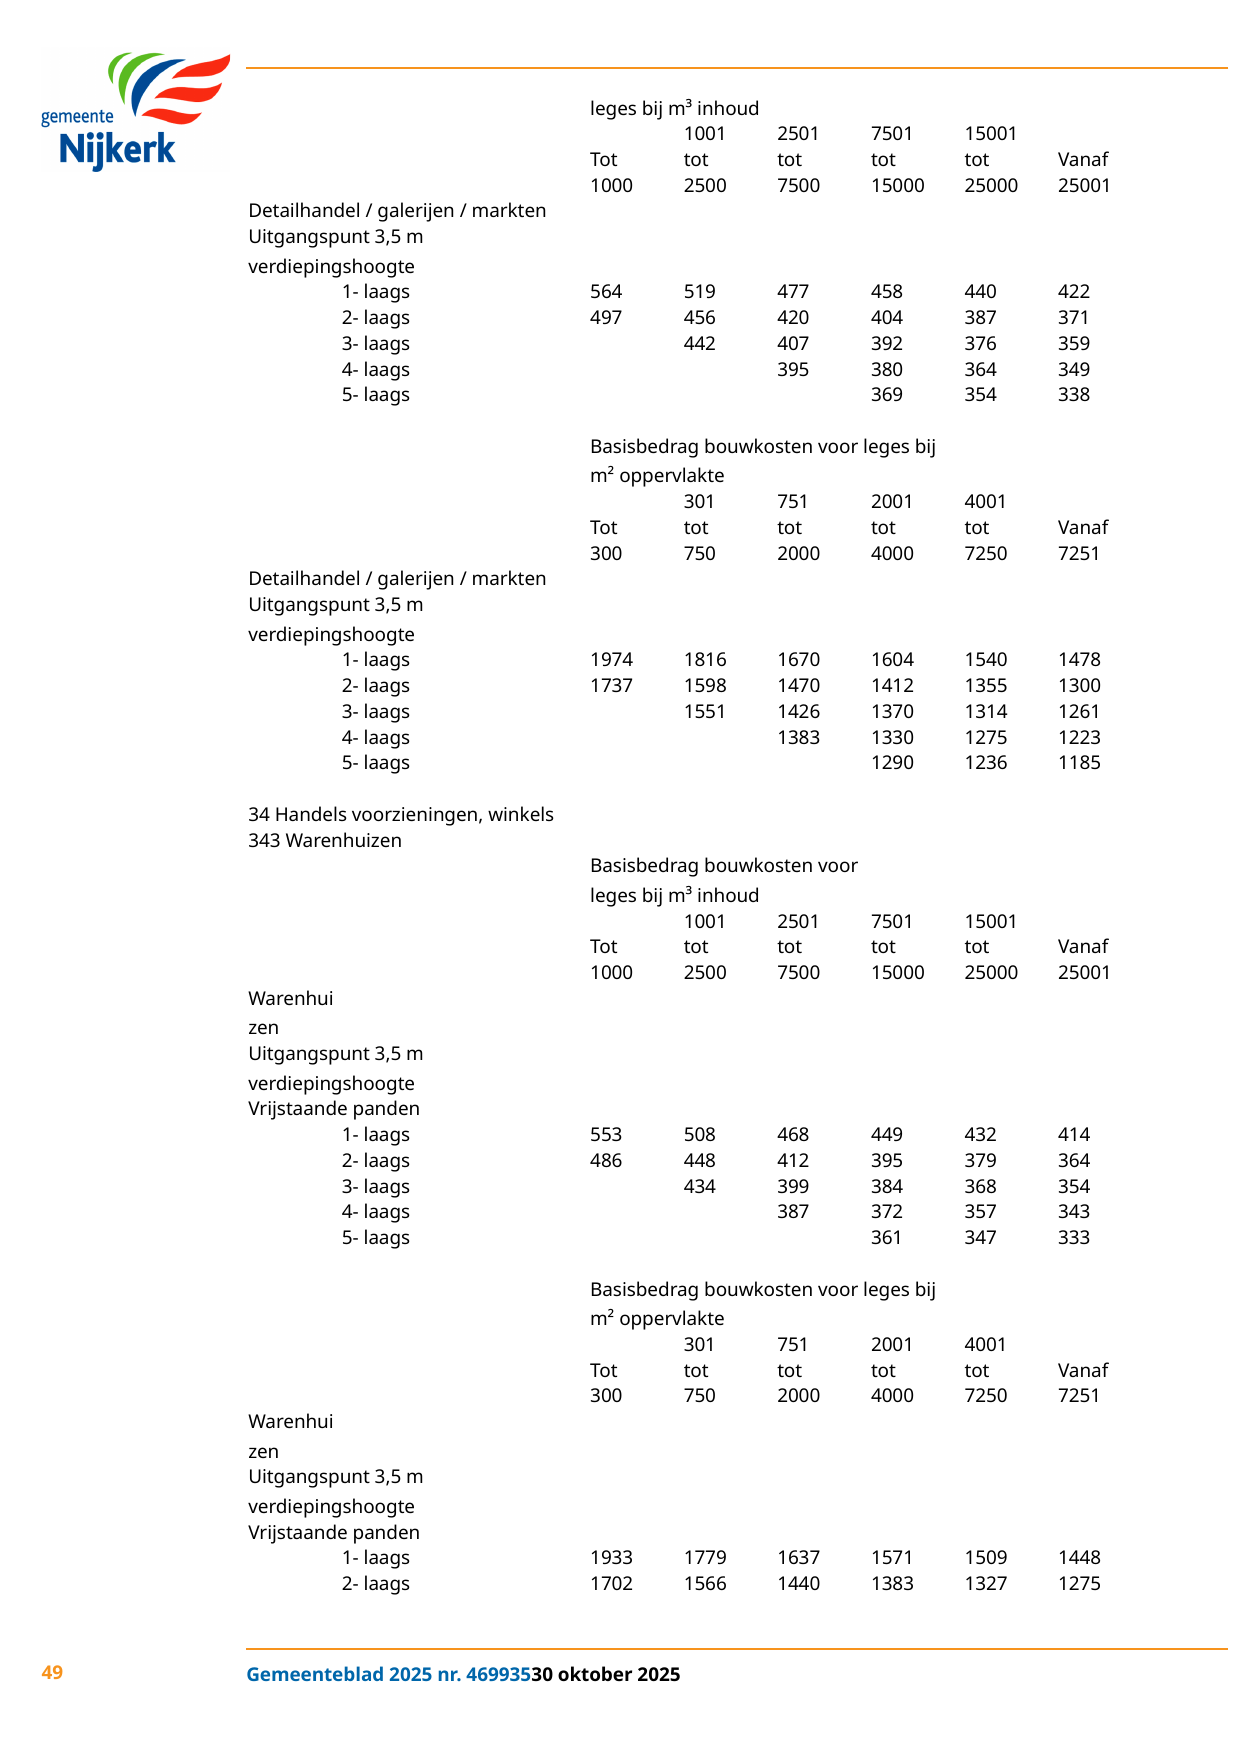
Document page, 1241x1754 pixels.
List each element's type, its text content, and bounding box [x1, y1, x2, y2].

table_cell tot [777, 934, 871, 959]
table_cell [777, 985, 871, 1040]
table_cell Vanaf [1058, 146, 1152, 172]
table_cell [964, 853, 1058, 908]
table_cell [871, 1464, 964, 1519]
table_cell [342, 934, 590, 959]
table_cell [590, 1331, 683, 1357]
table_cell [964, 1096, 1058, 1121]
table_cell 4000 [871, 540, 964, 566]
table_cell 1- laags [342, 1121, 590, 1147]
table_cell 372 [871, 1199, 964, 1224]
table_cell [590, 198, 683, 223]
table_cell 477 [777, 279, 871, 304]
table_cell [248, 647, 342, 672]
table_cell [248, 750, 342, 775]
table_cell tot [871, 1357, 964, 1382]
table_cell [684, 408, 777, 433]
table_cell 384 [871, 1173, 964, 1198]
table_cell [248, 1224, 342, 1250]
table_cell 750 [684, 540, 777, 566]
table_cell [964, 985, 1058, 1040]
table_cell 2- laags [342, 305, 590, 330]
table_cell [248, 540, 342, 566]
table_cell 1737 [590, 673, 683, 698]
table_cell 1412 [871, 673, 964, 698]
table_cell 3- laags [342, 698, 590, 724]
table_cell [684, 382, 777, 407]
table_cell [871, 224, 964, 279]
table_cell tot [684, 514, 777, 540]
table_cell 1551 [684, 698, 777, 724]
table_cell 376 [964, 330, 1058, 356]
table_cell [871, 1096, 964, 1121]
table_cell 440 [964, 279, 1058, 304]
table_cell [248, 775, 342, 801]
table_cell [1058, 985, 1152, 1040]
table_cell [871, 827, 964, 852]
table_cell 2- laags [342, 673, 590, 698]
table_cell [1058, 198, 1152, 223]
table_cell [590, 1199, 683, 1224]
table_cell Basisbedrag bouwkosten voor leges bij m² oppervlakte [590, 433, 964, 488]
table_cell 564 [590, 279, 683, 304]
table_cell 1300 [1058, 673, 1152, 698]
table_cell [964, 1519, 1058, 1544]
table_cell [1058, 1464, 1152, 1519]
table_cell [684, 1250, 777, 1276]
table_cell [590, 775, 683, 801]
table_cell [590, 408, 683, 433]
table_cell 357 [964, 1199, 1058, 1224]
table_cell [248, 514, 342, 540]
table_cell [590, 1250, 683, 1276]
table_cell 751 [777, 1331, 871, 1357]
table_cell 4000 [871, 1383, 964, 1408]
table_cell 1185 [1058, 750, 1152, 775]
table_cell 354 [1058, 1173, 1152, 1198]
table_cell 458 [871, 279, 964, 304]
table_cell 1702 [590, 1570, 683, 1596]
table_cell [248, 934, 342, 959]
table_cell [684, 566, 777, 591]
table_cell [342, 959, 590, 985]
table_cell 7501 [871, 908, 964, 933]
table_cell 497 [590, 305, 683, 330]
table_cell [964, 801, 1058, 827]
table_cell 25001 [1058, 959, 1152, 985]
table_cell Basisbedrag bouwkosten voor leges bij m² oppervlakte [590, 1276, 964, 1331]
table_cell 395 [777, 356, 871, 382]
table_cell [684, 1040, 777, 1096]
table_cell [248, 853, 342, 908]
table_cell 5- laags [342, 1224, 590, 1250]
table_cell 1974 [590, 647, 683, 672]
table_cell 380 [871, 356, 964, 382]
table_cell [871, 1250, 964, 1276]
table_cell [684, 1096, 777, 1121]
table_cell 434 [684, 1173, 777, 1198]
table_cell [871, 1040, 964, 1096]
table_cell Tot [590, 1357, 683, 1382]
table_cell 15000 [871, 959, 964, 985]
table_cell 412 [777, 1147, 871, 1173]
table_cell [248, 1250, 342, 1276]
table_cell [590, 382, 683, 407]
table_cell [1058, 95, 1152, 121]
table_cell 1426 [777, 698, 871, 724]
table_cell 300 [590, 540, 683, 566]
table_cell 1440 [777, 1570, 871, 1596]
table_cell [1058, 121, 1152, 146]
table_cell [590, 985, 683, 1040]
table_cell 371 [1058, 305, 1152, 330]
table_cell tot [777, 146, 871, 172]
table_cell [1058, 489, 1152, 514]
table_cell 369 [871, 382, 964, 407]
table_cell 432 [964, 1121, 1058, 1147]
table_cell [590, 1224, 683, 1250]
table_cell [964, 827, 1058, 852]
table_cell [964, 591, 1058, 647]
table_cell [964, 775, 1058, 801]
table_cell 1598 [684, 673, 777, 698]
table_cell [684, 1224, 777, 1250]
table_cell Uitgangspunt 3,5 m verdiepingshoogte [248, 1464, 590, 1519]
table_cell 1290 [871, 750, 964, 775]
table_cell [590, 698, 683, 724]
table_cell tot [964, 1357, 1058, 1382]
table_cell [342, 1383, 590, 1408]
table_cell [342, 908, 590, 933]
table_cell [590, 566, 683, 591]
table_cell tot [871, 934, 964, 959]
table_cell [342, 985, 590, 1040]
table_cell [684, 1519, 777, 1544]
table_cell [1058, 1250, 1152, 1276]
table_cell 361 [871, 1224, 964, 1250]
table_cell [777, 1464, 871, 1519]
table_cell [1058, 1408, 1152, 1463]
table_cell 2500 [684, 959, 777, 985]
table_cell 448 [684, 1147, 777, 1173]
table_cell [248, 1121, 342, 1147]
table_cell [1058, 801, 1152, 827]
table_cell [248, 356, 342, 382]
table_cell [1058, 566, 1152, 591]
table_cell [964, 1408, 1058, 1463]
table_cell 301 [684, 489, 777, 514]
table_cell [590, 724, 683, 749]
table_cell tot [871, 146, 964, 172]
table_cell [248, 305, 342, 330]
table_cell 468 [777, 1121, 871, 1147]
table_cell [871, 198, 964, 223]
table_cell [777, 775, 871, 801]
picture [41, 47, 231, 172]
table_cell [248, 698, 342, 724]
table_cell tot [684, 146, 777, 172]
table_cell 404 [871, 305, 964, 330]
table_cell Uitgangspunt 3,5 m verdiepingshoogte [248, 591, 590, 647]
table_cell 1275 [964, 724, 1058, 749]
table_cell 1509 [964, 1545, 1058, 1570]
table_cell 395 [871, 1147, 964, 1173]
table_cell [590, 1408, 683, 1463]
table_cell 1275 [1058, 1570, 1152, 1596]
table_cell 1478 [1058, 647, 1152, 672]
table_cell 1637 [777, 1545, 871, 1570]
table_cell 1604 [871, 647, 964, 672]
table_cell [1058, 433, 1152, 488]
table_cell [342, 146, 590, 172]
table_cell 1223 [1058, 724, 1152, 749]
table_cell [248, 1199, 342, 1224]
table_cell tot [777, 1357, 871, 1382]
table_cell 1383 [777, 724, 871, 749]
table_cell 7500 [777, 172, 871, 198]
table_cell [871, 566, 964, 591]
table_cell [342, 1276, 590, 1331]
table_cell [777, 382, 871, 407]
table_cell [342, 853, 590, 908]
table_cell 15001 [964, 908, 1058, 933]
table_cell [964, 1250, 1058, 1276]
table_cell [684, 1408, 777, 1463]
table_cell [684, 827, 777, 852]
table_cell 1470 [777, 673, 871, 698]
table_cell 1571 [871, 1545, 964, 1570]
table_cell tot [964, 514, 1058, 540]
table_cell leges bij m³ inhoud [590, 95, 871, 121]
table_cell tot [871, 514, 964, 540]
table_cell 354 [964, 382, 1058, 407]
table_cell [342, 540, 590, 566]
table_cell 1816 [684, 647, 777, 672]
table_cell 1001 [684, 908, 777, 933]
table_cell [248, 146, 342, 172]
table_cell 5- laags [342, 750, 590, 775]
table_cell 7250 [964, 1383, 1058, 1408]
table_cell [248, 724, 342, 749]
table_cell 553 [590, 1121, 683, 1147]
table_cell [777, 1040, 871, 1096]
table_cell 1000 [590, 959, 683, 985]
table_cell [964, 566, 1058, 591]
table_cell [590, 330, 683, 356]
table_cell 3- laags [342, 1173, 590, 1198]
table_cell 15000 [871, 172, 964, 198]
table_cell 7250 [964, 540, 1058, 566]
table_cell [1058, 1519, 1152, 1544]
table_cell [777, 1408, 871, 1463]
table_cell [1058, 908, 1152, 933]
table_cell [248, 433, 342, 488]
table_cell [590, 1040, 683, 1096]
table_cell [248, 172, 342, 198]
table_cell 1383 [871, 1570, 964, 1596]
table_cell [590, 591, 683, 647]
table_cell [590, 1519, 683, 1544]
table_cell [590, 827, 683, 852]
table_cell 519 [684, 279, 777, 304]
table_cell 379 [964, 1147, 1058, 1173]
table_cell [871, 1519, 964, 1544]
table_cell 15001 [964, 121, 1058, 146]
table_cell [342, 775, 590, 801]
table_cell Tot [590, 934, 683, 959]
table_cell 449 [871, 1121, 964, 1147]
table_cell [777, 566, 871, 591]
table_cell 359 [1058, 330, 1152, 356]
table_cell [248, 1545, 342, 1570]
table_cell Detailhandel / galerijen / markten [248, 198, 590, 223]
table_cell [871, 853, 964, 908]
table_cell [684, 750, 777, 775]
table_cell 392 [871, 330, 964, 356]
table_cell Vanaf [1058, 1357, 1152, 1382]
table_cell [684, 801, 777, 827]
table_cell 1330 [871, 724, 964, 749]
table_cell [777, 827, 871, 852]
table_cell 456 [684, 305, 777, 330]
table_cell 4- laags [342, 724, 590, 749]
table_cell 25000 [964, 959, 1058, 985]
table_cell [248, 408, 342, 433]
table_cell 508 [684, 1121, 777, 1147]
table_cell Uitgangspunt 3,5 m verdiepingshoogte [248, 1040, 590, 1096]
table_cell [1058, 591, 1152, 647]
table_cell [590, 356, 683, 382]
table_cell 1540 [964, 647, 1058, 672]
table_cell 750 [684, 1383, 777, 1408]
table_cell [964, 198, 1058, 223]
table_cell [342, 1357, 590, 1382]
table_cell [684, 198, 777, 223]
table_cell 1355 [964, 673, 1058, 698]
table_cell [248, 489, 342, 514]
table_cell [964, 1276, 1058, 1331]
table_cell 1- laags [342, 647, 590, 672]
table_cell [964, 433, 1058, 488]
table_cell tot [964, 934, 1058, 959]
table_cell 4- laags [342, 356, 590, 382]
table_cell 407 [777, 330, 871, 356]
table_cell [684, 724, 777, 749]
table_cell [248, 330, 342, 356]
table_cell 1- laags [342, 279, 590, 304]
table_cell 1933 [590, 1545, 683, 1570]
table_cell 2- laags [342, 1570, 590, 1596]
table_cell 1001 [684, 121, 777, 146]
table_cell 387 [777, 1199, 871, 1224]
table_cell [1058, 775, 1152, 801]
table_cell 364 [1058, 1147, 1152, 1173]
table_cell [342, 514, 590, 540]
table_cell 442 [684, 330, 777, 356]
table_cell [684, 985, 777, 1040]
table_cell 338 [1058, 382, 1152, 407]
table_cell Vanaf [1058, 514, 1152, 540]
table_cell 7251 [1058, 540, 1152, 566]
table_cell [248, 1331, 342, 1357]
table_cell Vrijstaande panden [248, 1519, 590, 1544]
table_cell 414 [1058, 1121, 1152, 1147]
table_cell 301 [684, 1331, 777, 1357]
table_cell 1- laags [342, 1545, 590, 1570]
table_cell 343 Warenhuizen [248, 827, 590, 852]
table_cell Tot [590, 146, 683, 172]
table_cell [248, 279, 342, 304]
table_cell 2501 [777, 908, 871, 933]
table_cell [871, 801, 964, 827]
table_cell [342, 489, 590, 514]
table_cell [342, 121, 590, 146]
table_cell Detailhandel / galerijen / markten [248, 566, 590, 591]
table_cell [248, 1570, 342, 1596]
table_cell 2000 [777, 1383, 871, 1408]
table_cell 349 [1058, 356, 1152, 382]
table_cell 1314 [964, 698, 1058, 724]
table_cell Uitgangspunt 3,5 m verdiepingshoogte [248, 224, 590, 279]
table_cell 1370 [871, 698, 964, 724]
table_cell [964, 224, 1058, 279]
table_cell 1448 [1058, 1545, 1152, 1570]
table_cell [684, 1199, 777, 1224]
table_cell [1058, 827, 1152, 852]
table_cell 34 Handels voorzieningen, winkels [248, 801, 590, 827]
table_cell tot [777, 514, 871, 540]
table_cell [777, 801, 871, 827]
table_cell [248, 908, 342, 933]
table_cell [1058, 1040, 1152, 1096]
table_cell [777, 198, 871, 223]
table_cell 5- laags [342, 382, 590, 407]
table_cell 1670 [777, 647, 871, 672]
table_cell 4- laags [342, 1199, 590, 1224]
table_cell [248, 1383, 342, 1408]
table_cell [342, 1250, 590, 1276]
table_cell 4001 [964, 1331, 1058, 1357]
table_cell 343 [1058, 1199, 1152, 1224]
table_cell [1058, 1096, 1152, 1121]
table_cell [871, 1408, 964, 1463]
table_cell Warenhuizen [248, 985, 342, 1040]
table_cell 7251 [1058, 1383, 1152, 1408]
table_cell [871, 408, 964, 433]
table_cell [590, 489, 683, 514]
table_cell [248, 1173, 342, 1198]
table_cell [342, 1331, 590, 1357]
table_cell [248, 1357, 342, 1382]
table_cell 2001 [871, 1331, 964, 1357]
table_cell [777, 750, 871, 775]
table_cell 2501 [777, 121, 871, 146]
table_cell [342, 408, 590, 433]
table_cell 368 [964, 1173, 1058, 1198]
table_cell [684, 1464, 777, 1519]
table_cell Tot [590, 514, 683, 540]
table_cell 333 [1058, 1224, 1152, 1250]
table_cell [1058, 853, 1152, 908]
table_cell Vanaf [1058, 934, 1152, 959]
table_cell [871, 591, 964, 647]
table_cell [684, 224, 777, 279]
table_cell 4001 [964, 489, 1058, 514]
table_cell [590, 801, 683, 827]
table_cell 1779 [684, 1545, 777, 1570]
table_cell 486 [590, 1147, 683, 1173]
table_cell 2500 [684, 172, 777, 198]
table_cell 7500 [777, 959, 871, 985]
table_cell tot [964, 146, 1058, 172]
table_cell [777, 1250, 871, 1276]
table_cell [684, 591, 777, 647]
table_cell 25001 [1058, 172, 1152, 198]
table_cell [590, 224, 683, 279]
table_cell [777, 1096, 871, 1121]
table_cell [1058, 408, 1152, 433]
table_cell [590, 750, 683, 775]
table_cell [248, 959, 342, 985]
table_cell [964, 95, 1058, 121]
table_cell 347 [964, 1224, 1058, 1250]
table_cell 1327 [964, 1570, 1058, 1596]
table_cell [777, 408, 871, 433]
table_cell 1000 [590, 172, 683, 198]
table_cell 2000 [777, 540, 871, 566]
table_cell [871, 985, 964, 1040]
table_cell [590, 121, 683, 146]
table_cell 1566 [684, 1570, 777, 1596]
table_cell 2- laags [342, 1147, 590, 1173]
table_cell [590, 1464, 683, 1519]
table_cell 399 [777, 1173, 871, 1198]
table_cell [248, 1276, 342, 1331]
table_cell 3- laags [342, 330, 590, 356]
table_cell 420 [777, 305, 871, 330]
table_cell [342, 1408, 590, 1463]
table_cell [248, 1147, 342, 1173]
table_cell Basisbedrag bouwkosten voor leges bij m³ inhoud [590, 853, 871, 908]
table_cell [248, 673, 342, 698]
table_cell [248, 121, 342, 146]
table_cell [777, 1224, 871, 1250]
table_cell 25000 [964, 172, 1058, 198]
table_cell [964, 1464, 1058, 1519]
table_cell tot [684, 1357, 777, 1382]
table_cell [777, 1519, 871, 1544]
table_cell [1058, 224, 1152, 279]
table_cell 1236 [964, 750, 1058, 775]
table_cell [964, 1040, 1058, 1096]
table_cell [871, 95, 964, 121]
table_cell [1058, 1276, 1152, 1331]
table_cell [342, 95, 590, 121]
table_cell [964, 408, 1058, 433]
table_cell Warenhuizen [248, 1408, 342, 1463]
table_cell [248, 382, 342, 407]
table_cell tot [684, 934, 777, 959]
table_cell 300 [590, 1383, 683, 1408]
table_cell 364 [964, 356, 1058, 382]
table_cell [777, 591, 871, 647]
table_cell [248, 95, 342, 121]
table_cell [1058, 1331, 1152, 1357]
table_cell [684, 356, 777, 382]
table_cell 2001 [871, 489, 964, 514]
table_cell 387 [964, 305, 1058, 330]
table_cell [684, 775, 777, 801]
table_cell 7501 [871, 121, 964, 146]
table_cell 1261 [1058, 698, 1152, 724]
table_cell [342, 433, 590, 488]
table_cell [590, 1096, 683, 1121]
table_cell 422 [1058, 279, 1152, 304]
table_cell [871, 775, 964, 801]
table_cell [590, 908, 683, 933]
table_cell 751 [777, 489, 871, 514]
table_cell [590, 1173, 683, 1198]
table_cell [777, 224, 871, 279]
table_cell Vrijstaande panden [248, 1096, 590, 1121]
table_cell [342, 172, 590, 198]
